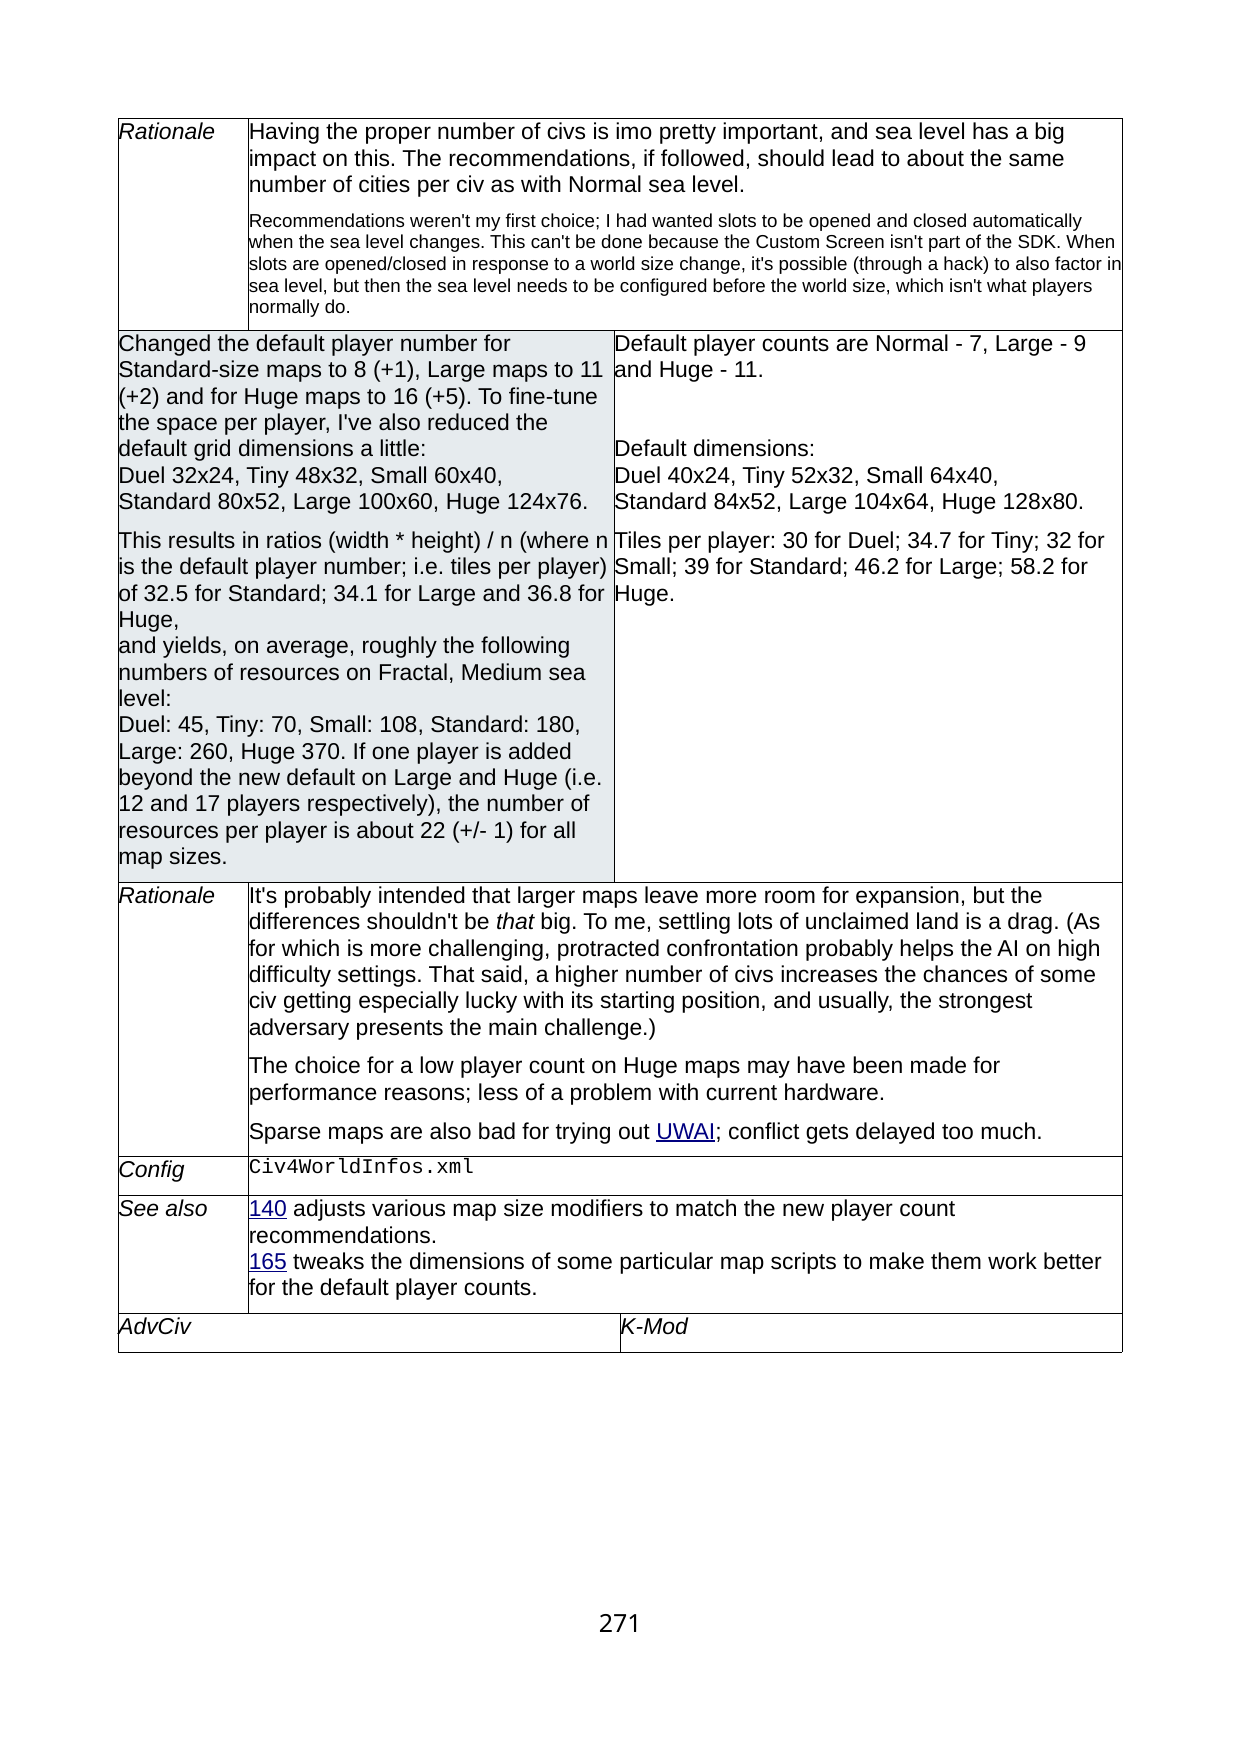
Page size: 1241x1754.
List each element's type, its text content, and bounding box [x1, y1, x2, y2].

table_cell Civ4WorldInfos.xml [249, 1157, 1122, 1195]
table_cell Changed the default player number for Standard-size maps to 8 (+1), Large maps to 11 (+2) and for Huge maps to 16 (+5). To fine-tune the space per player, I've also reduced the default grid dimensions a little: Duel 32x24, Tiny 48x32, Small 60x40, Standard 80x52, Large 100x60, Huge 124x76. This results in ratios (width * height) / n (where n is the default player number; i.e. tiles per player) of 32.5 for Standard; 34.1 for Large and 36.8 for Huge, and yields, on average, roughly the following numbers of resources on Fractal, Medium sea level: Duel: 45, Tiny: 70, Small: 108, Standard: 180, Large: 260, Huge 370. If one player is added beyond the new default on Large and Huge (i.e. 12 and 17 players respectively), the number of resources per player is about 22 (+/- 1) for all map sizes. [119, 331, 614, 882]
table_cell 140 adjusts various map size modifiers to match the new player count recommendations. 165 tweaks the dimensions of some particular map scripts to make them work better for the default player counts. [249, 1196, 1122, 1313]
table_cell It's probably intended that larger maps leave more room for expansion, but the differences shouldn't be that big. To me, settling lots of unclaimed land is a drag. (As for which is more challenging, protracted confrontation probably helps the AI on high difficulty settings. That said, a higher number of civs increases the chances of some civ getting especially lucky with its starting position, and usually, the strongest adversary presents the main challenge.) The choice for a low player count on Huge maps may have been made for performance reasons; less of a problem with current hardware. Sparse maps are also bad for trying out UWAI; conflict gets delayed too much. [249, 883, 1122, 1156]
table_cell Rationale [119, 119, 248, 330]
table_cell See also [119, 1196, 248, 1313]
table_cell K-Mod [621, 1314, 1122, 1352]
table_cell AdvCiv [119, 1314, 620, 1352]
table_cell Rationale [119, 883, 248, 1156]
table_cell Having the proper number of civs is imo pretty important, and sea level has a big impact on this. The recommendations, if followed, should lead to about the same number of cities per civ as with Normal sea level. Recommendations weren't my first choice; I had wanted slots to be opened and closed automatically when the sea level changes. This can't be done because the Custom Screen isn't part of the SDK. When slots are opened/closed in response to a world size change, it's possible (through a hack) to also factor in sea level, but then the sea level needs to be configured before the world size, which isn't what players normally do. [249, 119, 1122, 330]
table_cell Config [119, 1157, 248, 1195]
table_cell Default player counts are Normal - 7, Large - 9 and Huge - 11. Default dimensions: Duel 40x24, Tiny 52x32, Small 64x40, Standard 84x52, Large 104x64, Huge 128x80. Tiles per player: 30 for Duel; 34.7 for Tiny; 32 for Small; 39 for Standard; 46.2 for Large; 58.2 for Huge. [615, 331, 1122, 882]
